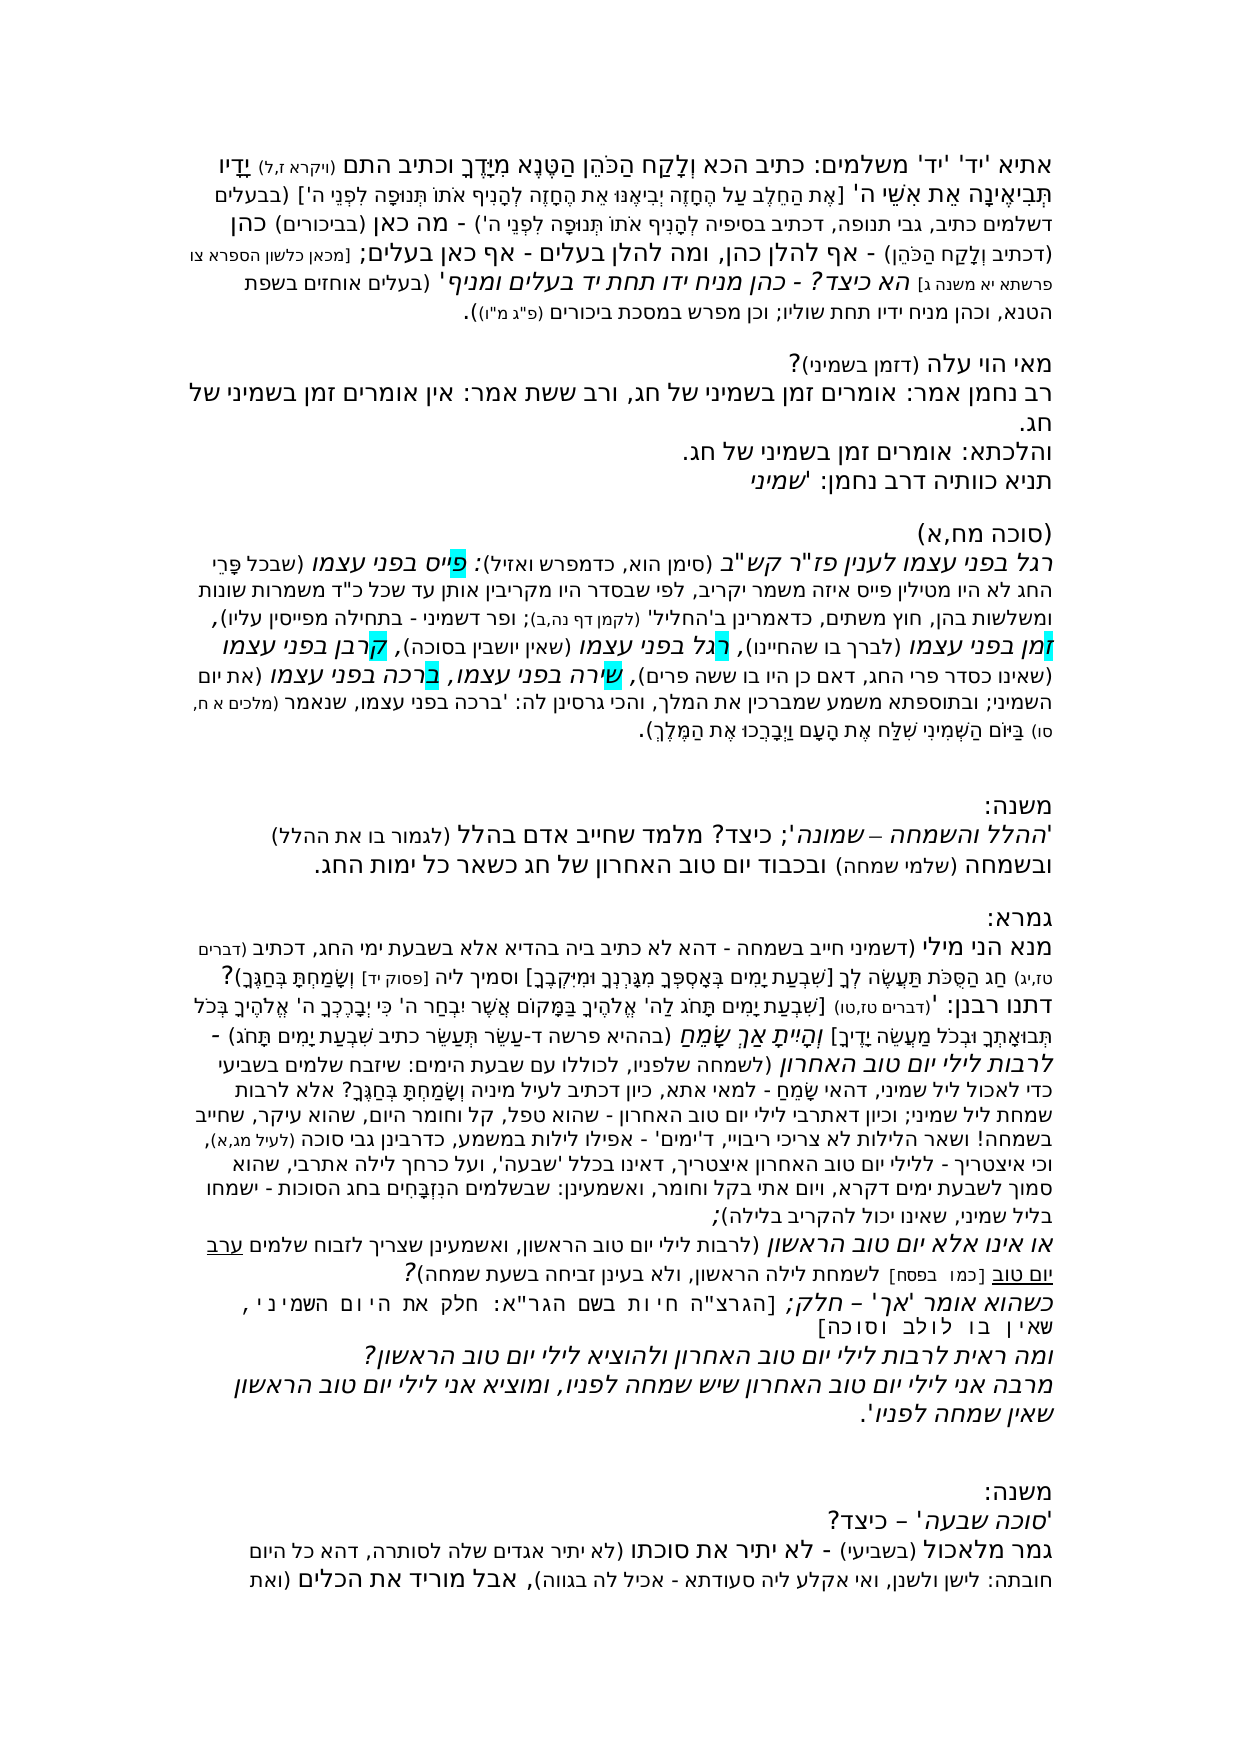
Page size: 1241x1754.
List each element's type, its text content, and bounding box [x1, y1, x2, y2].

text 'ההלל והשמחה – שמונה'; כיצד? מלמד שחייב אדם בהלל (לגמור בו את ההלל) ובשמחה (שלמי שמחה) ובכבוד יום טוב האחרון של חג כשאר כל ימות החג. [187, 821, 1053, 879]
text או אינו אלא יום טוב הראשון (לרבות לילי יום טוב הראשון, ואשמעינן שצריך לזבוח שלמים ערב יום טוב [כמו בפסח] לשמחת לילה הראשון, ולא בעינן זביחה בשעת שמחה)? [187, 1229, 1053, 1288]
text גמר מלאכול (בשביעי) - לא יתיר את סוכתו (לא יתיר אגדים שלה לסותרה, דהא כל היום חובתה: לישן ולשנן, ואי אקלע ליה סעודתא - אכיל לה בגווה), אבל מוריד את הכלים (ואת [187, 1535, 1053, 1593]
text כשהוא אומר 'אך' – חלק; [הגרצ"ה חיות בשם הגר"א: חלק את היום השמיני, שאין בו לולב וסוכה] [187, 1288, 1053, 1341]
text רב נחמן אמר: אומרים זמן בשמיני של חג, ורב ששת אמר: אין אומרים זמן בשמיני של חג. [187, 379, 1053, 437]
text והלכתא: אומרים זמן בשמיני של חג. [187, 437, 1053, 466]
text גמרא: [187, 903, 1053, 932]
text אתיא 'יד' 'יד' משלמים: כתיב הכא וְלָקַח הַכֹּהֵן הַטֶּנֶא מִיָּדֶךָ וכתיב התם (ויקרא ז,ל) יָדָיו תְּבִיאֶינָה אֵת אִשֵּׁי ה' [אֶת הַחֵלֶב עַל הֶחָזֶה יְבִיאֶנּוּ אֵת הֶחָזֶה לְהָנִיף אֹתוֹ תְּנוּפָה לִפְנֵי ה'] (בבעלים דשלמים כתיב, גבי תנופה, דכתיב בסיפיה לְהָנִיף אֹתוֹ תְּנוּפָה לִפְנֵי ה') - מה כאן (בביכורים) כהן (דכתיב וְלָקַח הַכֹּהֵן) - אף להלן כהן, ומה להלן בעלים - אף כאן בעלים; [מכאן כלשון הספרא צו פרשתא יא משנה ג] הא כיצד? - כהן מניח ידו תחת יד בעלים ומניף' (בעלים אוחזים בשפת הטנא, וכהן מניח ידיו תחת שוליו; וכן מפרש במסכת ביכורים (פ"ג מ"ו)). [187, 150, 1053, 325]
text דתנו רבנן: '(דברים טז,טו) [שִׁבְעַת יָמִים תָּחֹג לַה' אֱלֹהֶיךָ בַּמָּקוֹם אֲשֶׁר יִבְחַר ה' כִּי יְבָרֶכְךָ ה' אֱלֹהֶיךָ בְּכֹל תְּבוּאָתְךָ וּבְכֹל מַעֲשֵׂה יָדֶיךָ] וְהָיִיתָ אַךְ שָׂמֵחַ (בההיא פרשה ד-עַשֵּׂר תְּעַשֵּׂר כתיב שִׁבְעַת יָמִים תָּחֹג) - לרבות לילי יום טוב האחרון (לשמחה שלפניו, לכוללו עם שבעת הימים: שיזבח שלמים בשביעי כדי לאכול ליל שמיני, דהאי שָׂמֵחַ - למאי אתא, כיון דכתיב לעיל מיניה וְשָׂמַחְתָּ בְּחַגֶּךָ? אלא לרבות שמחת ליל שמיני; וכיון דאתרבי לילי יום טוב האחרון - שהוא טפל, קל וחומר היום, שהוא עיקר, שחייב בשמחה! ושאר הלילות לא צריכי ריבויי, ד'ימים' - אפילו לילות במשמע, כדרבינן גבי סוכה (לעיל מג,א), וכי איצטריך - ללילי יום טוב האחרון איצטריך, דאינו בכלל 'שבעה', ועל כרחך לילה אתרבי, שהוא סמוך לשבעת ימים דקרא, ויום אתי בקל וחומר, ואשמעינן: שבשלמים הנִזְבָּחִים בחג הסוכות - ישמחו בליל שמיני, שאינו יכול להקריב בלילה); [187, 991, 1053, 1229]
text מאי הוי עלה (דזמן בשמיני)? [187, 349, 1053, 379]
text רגל בפני עצמו לענין פז"ר קש"ב (סימן הוא, כדמפרש ואזיל): פייס בפני עצמו (שבכל פָּרֵי החג לא היו מטילין פייס איזה משמר יקריב, לפי שבסדר היו מקריבין אותן עד שכל כ"ד משמרות שונות ומשלשות בהן, חוץ משתים, כדאמרינן ב'החליל' (לקמן דף נה,ב); ופר דשמיני - בתחילה מפייסין עליו), זמן בפני עצמו (לברך בו שהחיינו), רגל בפני עצמו (שאין יושבין בסוכה), קרבן בפני עצמו (שאינו כסדר פרי החג, דאם כן היו בו ששה פרים), שירה בפני עצמו, ברכה בפני עצמו (את יום השמיני; ובתוספתא משמע שמברכין את המלך, והכי גרסינן לה: 'ברכה בפני עצמו, שנאמר (מלכים א ח,סו) בַּיּוֹם הַשְּׁמִינִי שִׁלַּח אֶת הָעָם וַיְבָרֲכוּ אֶת הַמֶּלֶךְ). [187, 548, 1053, 743]
text משנה: [187, 791, 1053, 821]
text מרבה אני לילי יום טוב האחרון שיש שמחה לפניו, ומוציא אני לילי יום טוב הראשון שאין שמחה לפניו'. [187, 1370, 1053, 1428]
text (סוכה מח,א) [187, 519, 1053, 548]
text משנה: [187, 1477, 1053, 1506]
text 'סוכה שבעה' – כיצד? [187, 1506, 1053, 1535]
text תניא כוותיה דרב נחמן: 'שמיני [187, 466, 1053, 495]
text מנא הני מילי (דשמיני חייב בשמחה - דהא לא כתיב ביה בהדיא אלא בשבעת ימי החג, דכתיב (דברים טז,יג) חַג הַסֻּכֹּת תַּעֲשֶׂה לְךָ [שִׁבְעַת יָמִים בְּאָסְפְּךָ מִגָּרְנְךָ וּמִיִּקְבֶךָ] וסמיך ליה [פסוק יד] וְשָׂמַחְתָּ בְּחַגֶּךָ)? [187, 932, 1053, 991]
text ומה ראית לרבות לילי יום טוב האחרון ולהוציא לילי יום טוב הראשון? [187, 1341, 1053, 1370]
